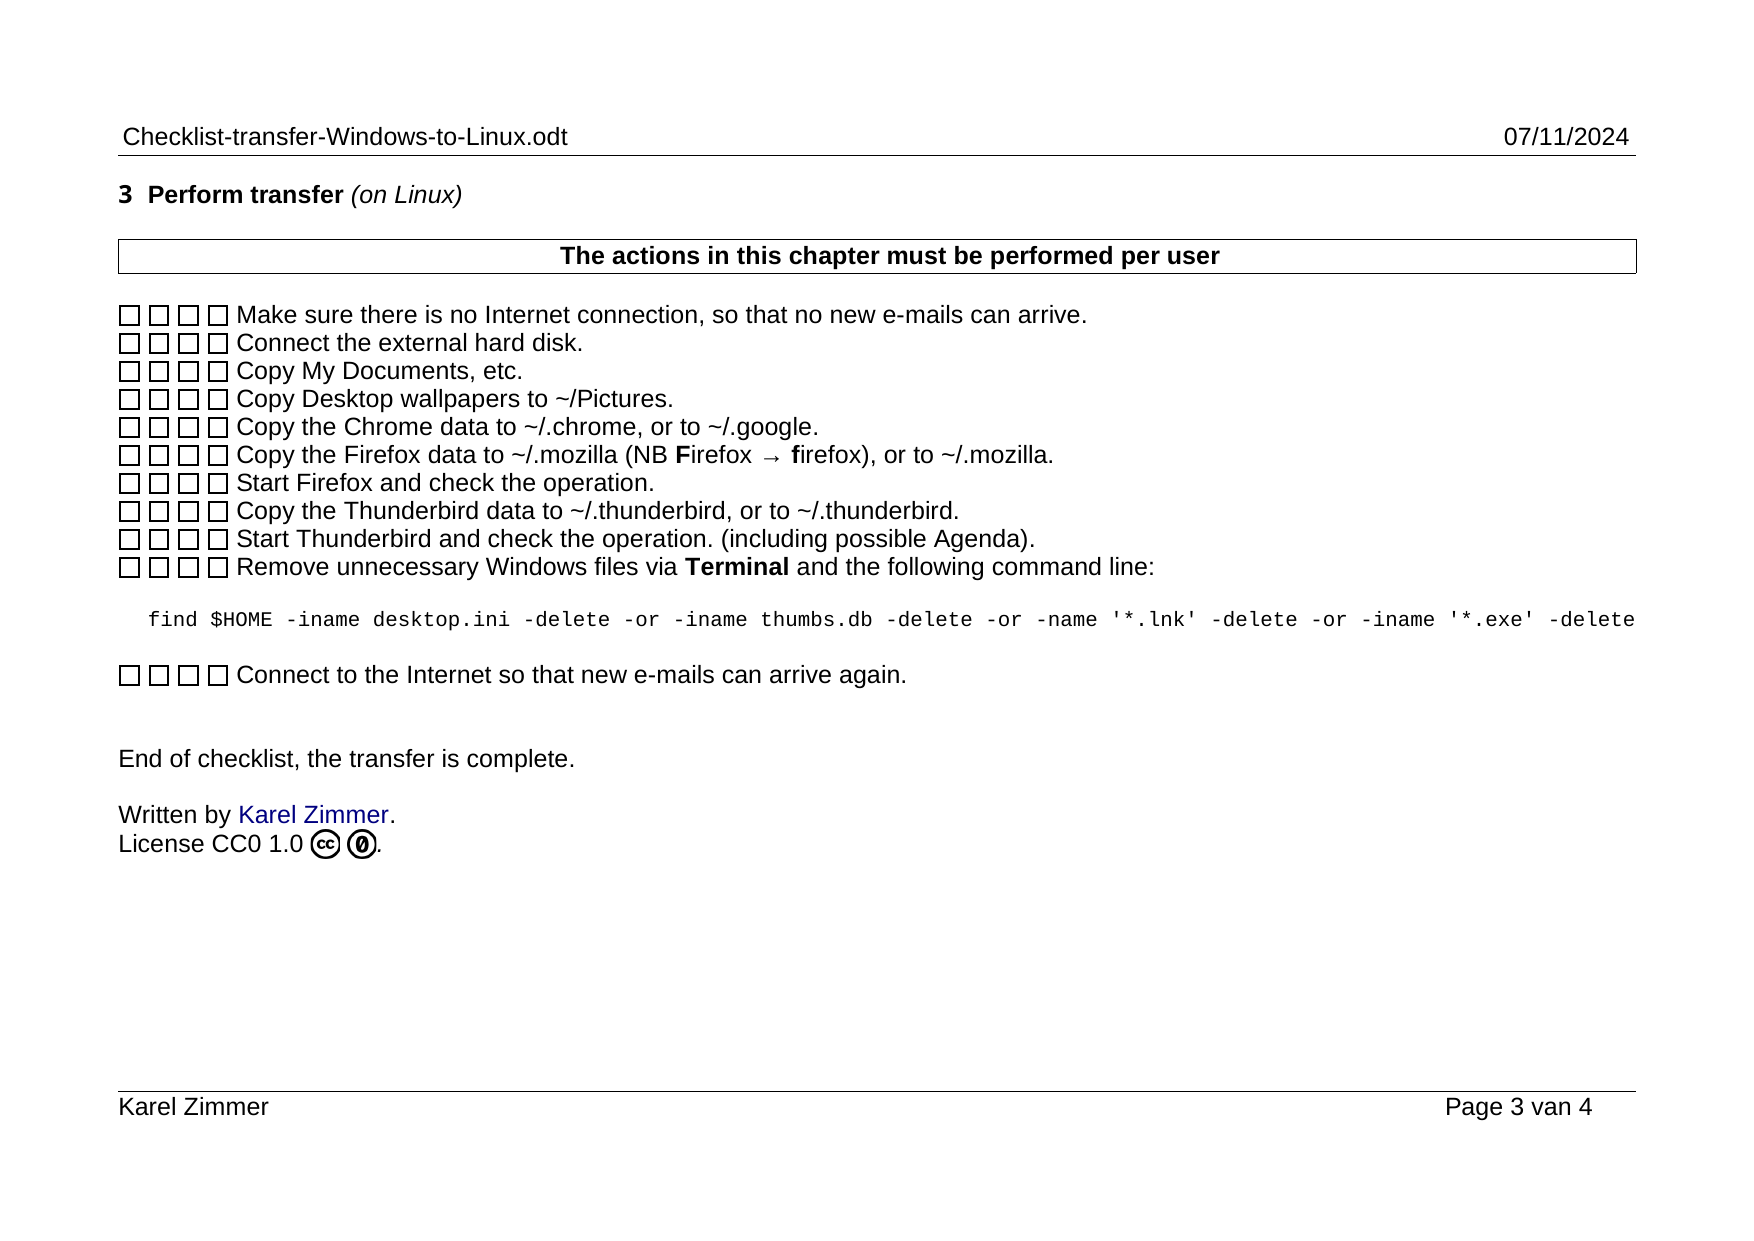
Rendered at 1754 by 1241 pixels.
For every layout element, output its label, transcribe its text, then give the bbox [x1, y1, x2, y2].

list Perform transfer (on Linux) [118, 177, 1636, 239]
list The actions in this chapter must be performed per user [119, 240, 1636, 273]
text Make sure there is no Internet connection, so that no new e-mails can arrive. [118, 301, 1636, 329]
text Connect to the Internet so that new e-mails can arrive again. [118, 661, 1636, 689]
text Copy the Firefox data to ~/.mozilla (NB Firefox → firefox), or to ~/.mozilla. [118, 441, 1636, 469]
text Copy My Documents, etc. [118, 357, 1636, 385]
text Start Firefox and check the operation. [118, 469, 1636, 497]
text Remove unnecessary Windows files via Terminal and the following command line: [118, 553, 1636, 609]
picture [347, 829, 377, 859]
text Copy the Thunderbird data to ~/.thunderbird, or to ~/.thunderbird. [118, 497, 1636, 525]
list End of checklist, the transfer is complete. [118, 717, 1636, 773]
list . [377, 829, 1636, 859]
picture [310, 829, 340, 859]
list find $HOME -iname desktop.ini -delete -or -iname thumbs.db -delete -or -name '*.lnk' -delete -or -iname '*.exe' -delete [118, 609, 1636, 661]
list License CC0 1.0 [118, 829, 310, 859]
text Copy the Chrome data to ~/.chrome, or to ~/.google. [118, 413, 1636, 441]
text Connect the external hard disk. [118, 329, 1636, 357]
text Copy Desktop wallpapers to ~/Pictures. [118, 385, 1636, 413]
text Start Thunderbird and check the operation. (including possible Agenda). [118, 525, 1636, 553]
list Written by Karel Zimmer. [118, 801, 1636, 829]
